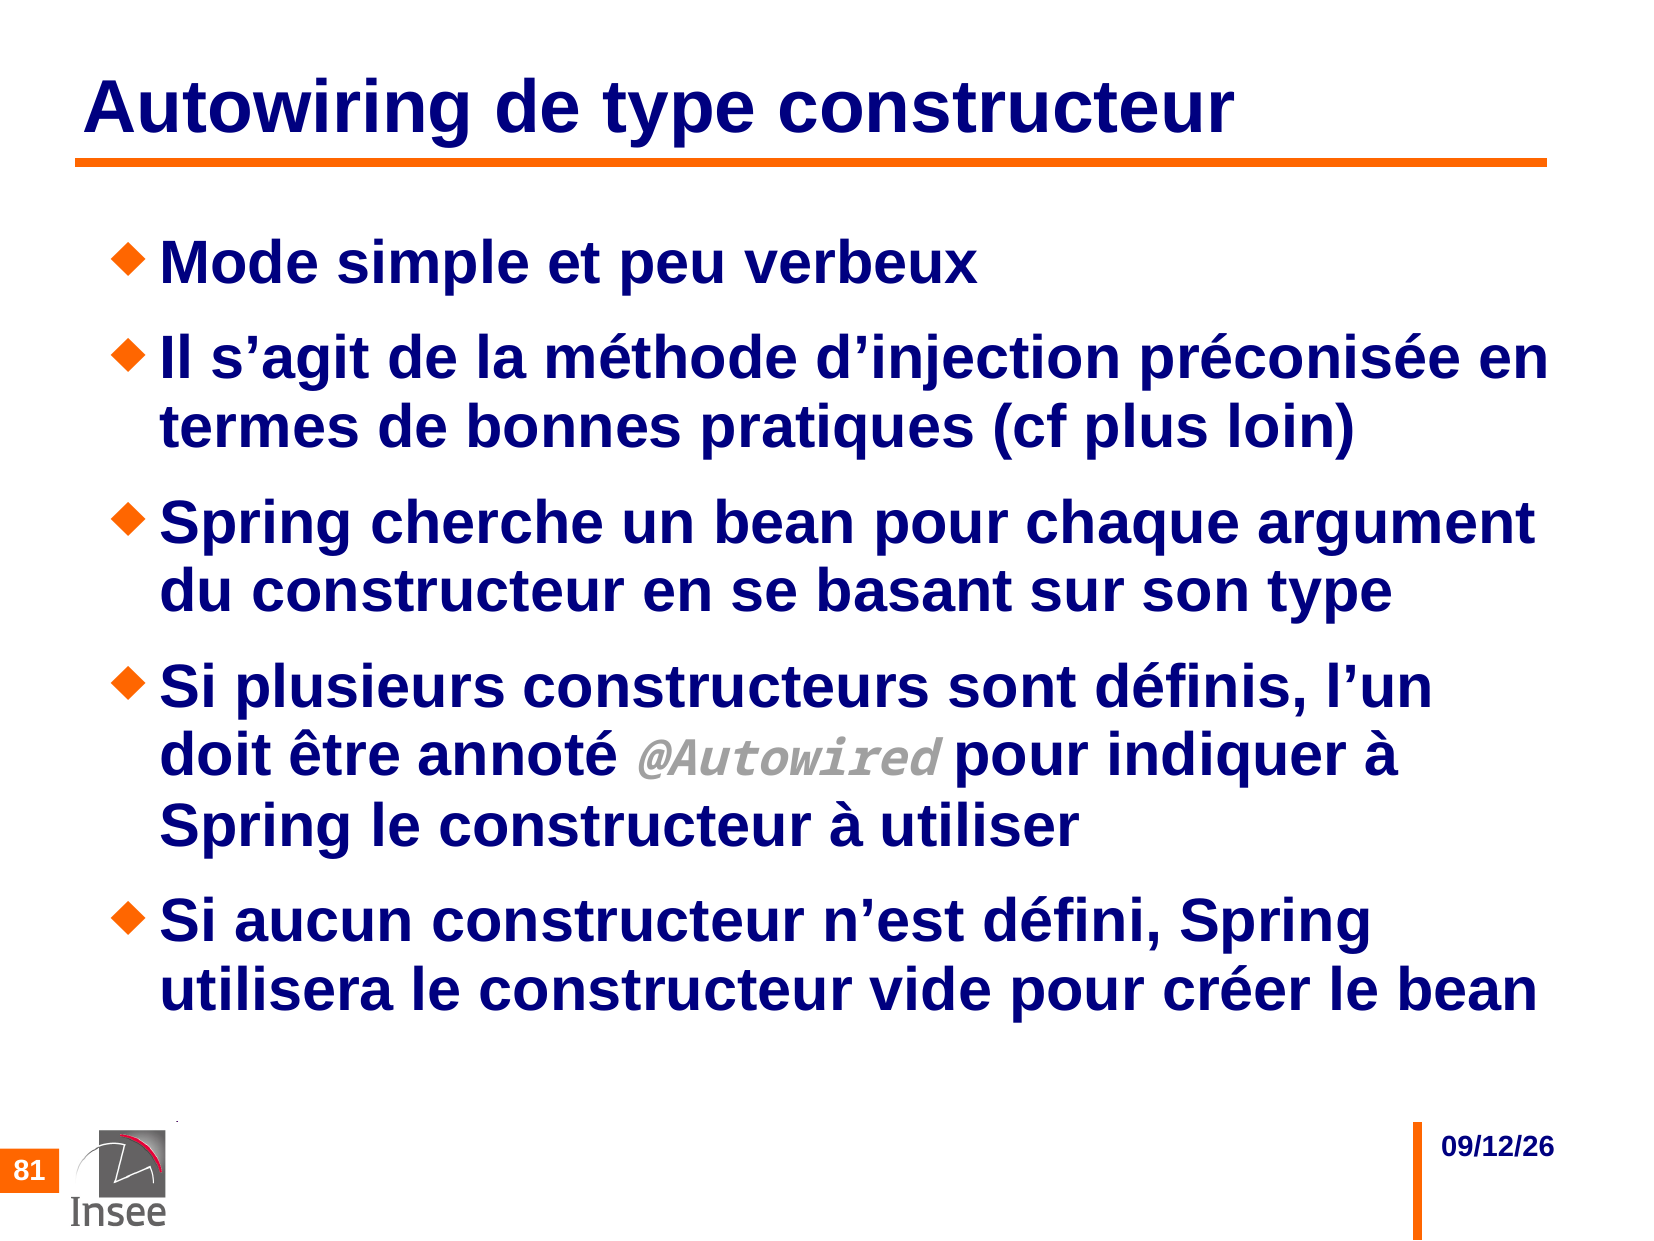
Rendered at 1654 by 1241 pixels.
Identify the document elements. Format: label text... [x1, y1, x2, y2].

title Autowiring de type constructeur [82, 49, 1619, 163]
picture [62, 1121, 178, 1241]
list Mode simple et peu verbeux Il s’agit de la méthode d’injection préconisée en termes de bonnes pratiques (cf plus loin) Spring cherche un bean pour chaque argument du constructeur en se basant sur son type Si plusieurs constructeurs sont définis, l’un doit être annoté @Autowired pour indiquer à Spring le constructeur à utiliser Si aucun constructeur n’est défini, Spring utilisera le constructeur vide pour créer le bean [94, 227, 1560, 1079]
